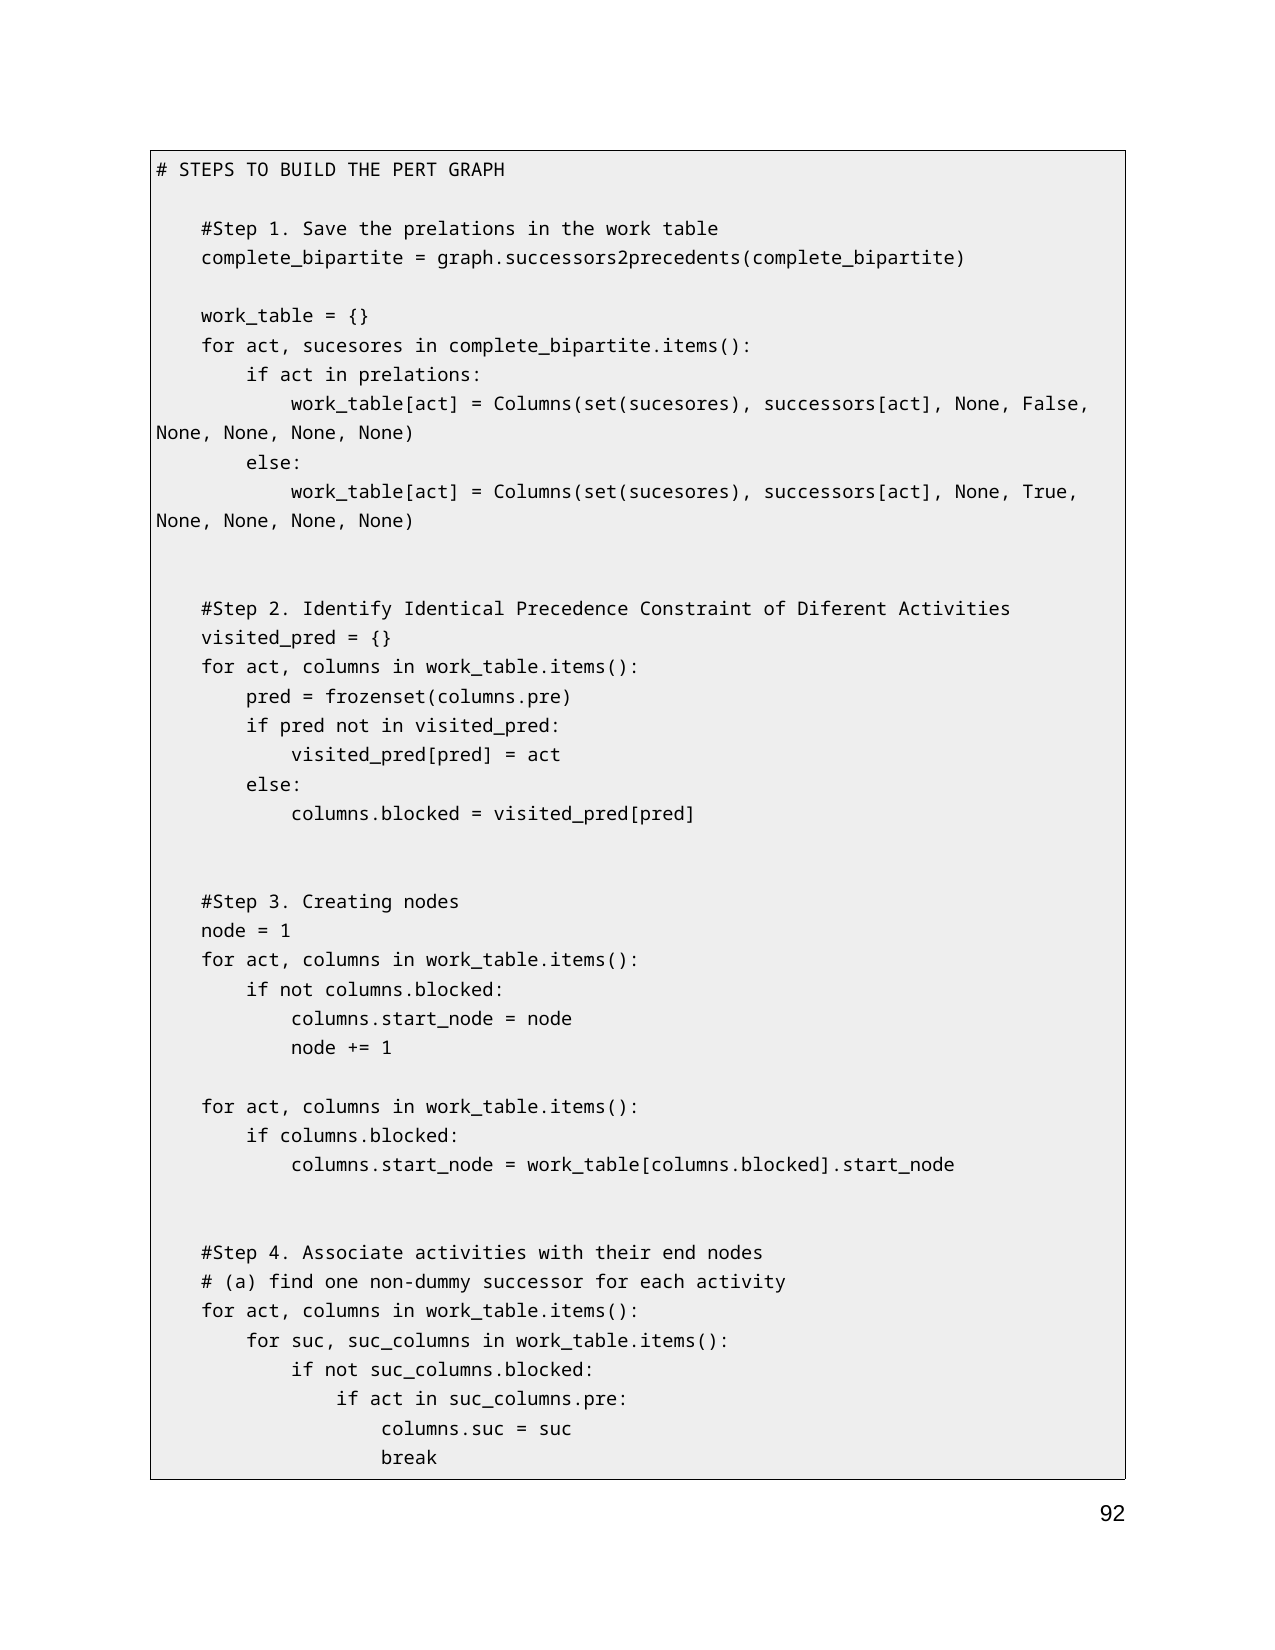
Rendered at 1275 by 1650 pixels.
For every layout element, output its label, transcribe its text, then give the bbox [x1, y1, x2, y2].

table_header # STEPS TO BUILD THE PERT GRAPH #Step 1. Save the prelations in the work table complete_bipartite = graph.successors2precedents(complete_bipartite) work_table = {} for act, sucesores in complete_bipartite.items(): if act in prelations: work_table[act] = Columns(set(sucesores), successors[act], None, False, None, None, None, None) else: work_table[act] = Columns(set(sucesores), successors[act], None, True, None, None, None, None) #Step 2. Identify Identical Precedence Constraint of Diferent Activities visited_pred = {} for act, columns in work_table.items(): pred = frozenset(columns.pre) if pred not in visited_pred: visited_pred[pred] = act else: columns.blocked = visited_pred[pred] #Step 3. Creating nodes node = 1 for act, columns in work_table.items(): if not columns.blocked: columns.start_node = node node += 1 for act, columns in work_table.items(): if columns.blocked: columns.start_node = work_table[columns.blocked].start_node #Step 4. Associate activities with their end nodes # (a) find one non-dummy successor for each activity for act, columns in work_table.items(): for suc, suc_columns in work_table.items(): if not suc_columns.blocked: if act in suc_columns.pre: columns.suc = suc break [151, 151, 1125, 1479]
